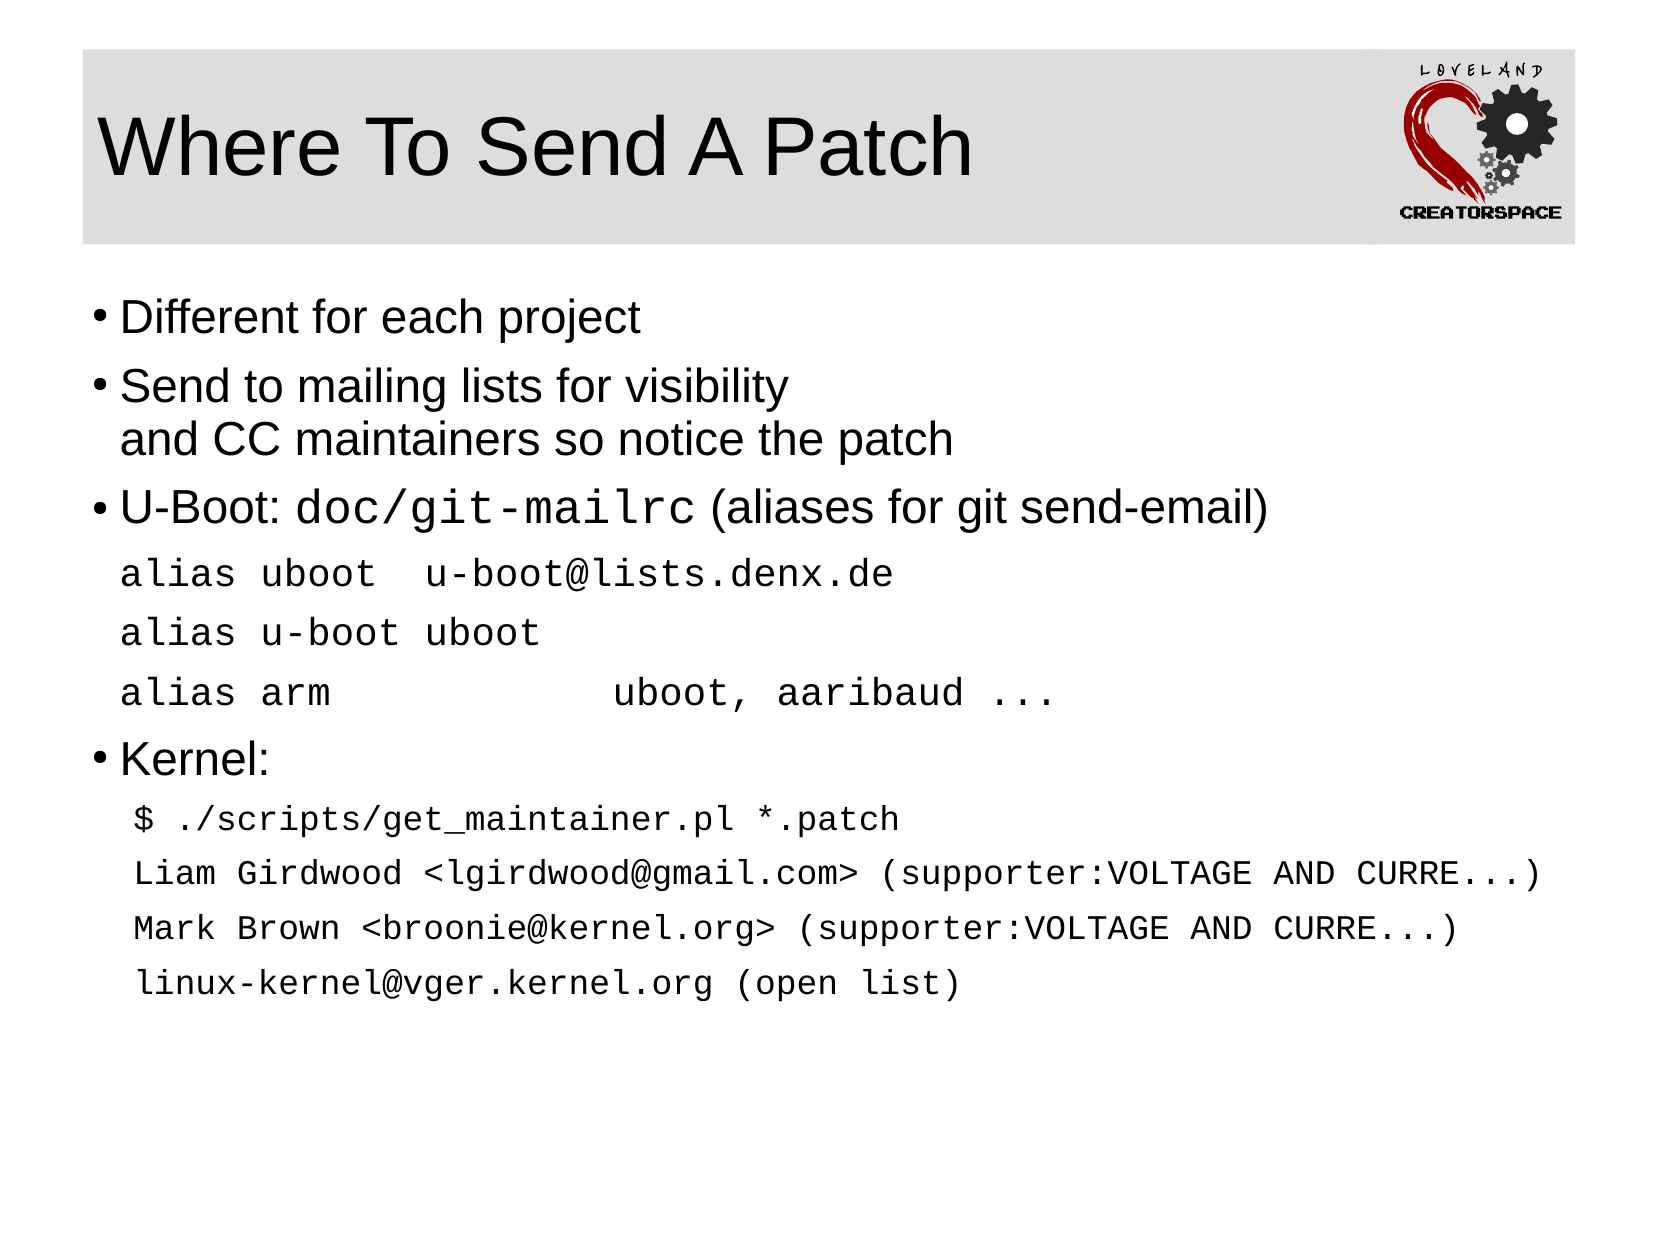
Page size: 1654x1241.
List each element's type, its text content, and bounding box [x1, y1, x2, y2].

title Where To Send A Patch [82, 49, 1381, 245]
list Different for each project Send to mailing lists for visibility and CC maintainers so notice the patch U-Boot: doc/git-mailrc (aliases for git send-email) alias uboot u-boot@lists.denx.de alias u-boot uboot alias arm uboot, aaribaud ... Kernel: $ ./scripts/get_maintainer.pl *.patch Liam Girdwood <lgirdwood@gmail.com> (supporter:VOLTAGE AND CURRE...) Mark Brown <broonie@kernel.org> (supporter:VOLTAGE AND CURRE...) linux-kernel@vger.kernel.org (open list) [82, 290, 1571, 1010]
